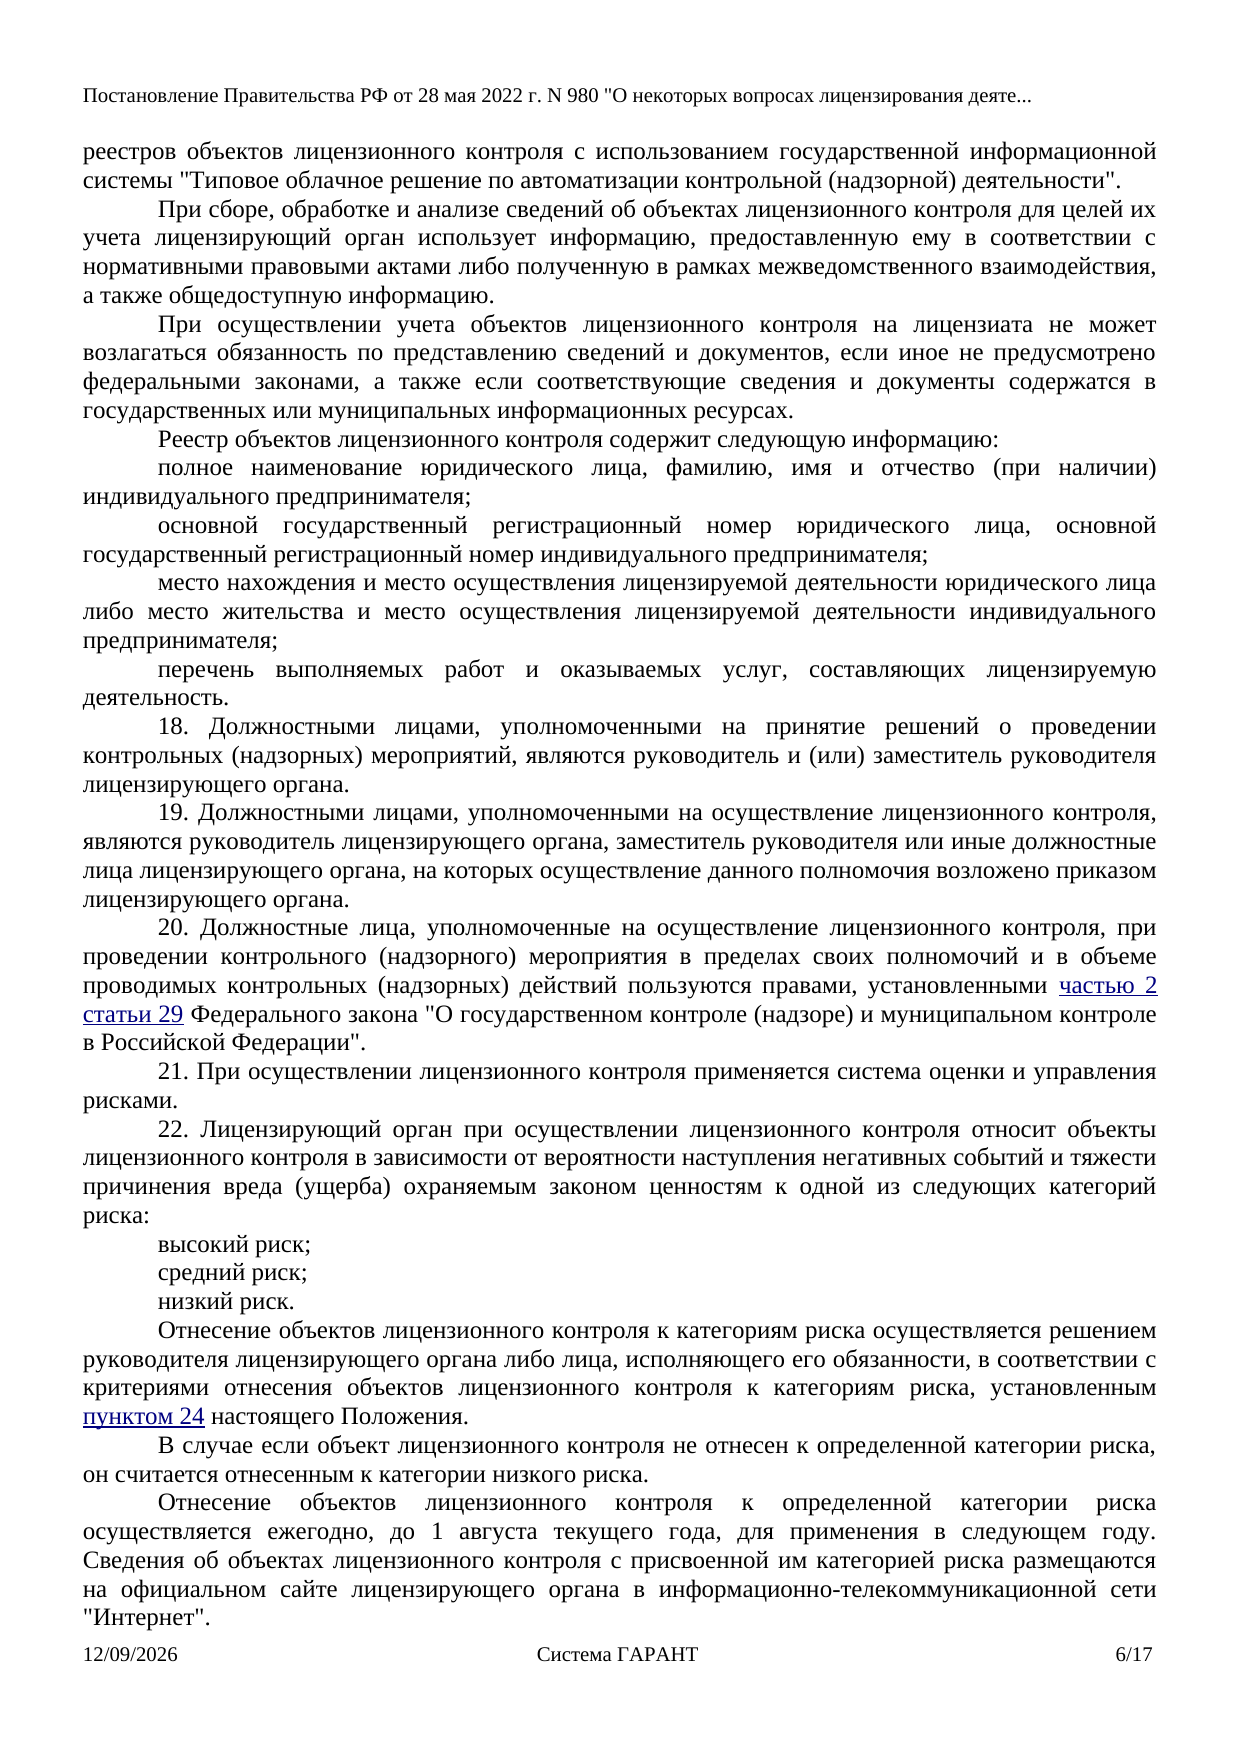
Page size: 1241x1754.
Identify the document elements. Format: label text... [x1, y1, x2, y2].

text реестров объектов лицензионного контроля с использованием государственной информационной системы "Типовое облачное решение по автоматизации контрольной (надзорной) деятельности". [83, 136, 1157, 194]
text средний риск; [83, 1257, 1157, 1286]
text 19. Должностными лицами, уполномоченными на осуществление лицензионного контроля, являются руководитель лицензирующего органа, заместитель руководителя или иные должностные лица лицензирующего органа, на которых осуществление данного полномочия возложено приказом лицензирующего органа. [83, 797, 1157, 912]
text место нахождения и место осуществления лицензируемой деятельности юридического лица либо место жительства и место осуществления лицензируемой деятельности индивидуального предпринимателя; [83, 567, 1157, 654]
text полное наименование юридического лица, фамилию, имя и отчество (при наличии) индивидуального предпринимателя; [83, 452, 1157, 510]
text При сборе, обработке и анализе сведений об объектах лицензионного контроля для целей их учета лицензирующий орган использует информацию, предоставленную ему в соответствии с нормативными правовыми актами либо полученную в рамках межведомственного взаимодействия, а также общедоступную информацию. [83, 194, 1157, 309]
text основной государственный регистрационный номер юридического лица, основной государственный регистрационный номер индивидуального предпринимателя; [83, 510, 1157, 567]
text перечень выполняемых работ и оказываемых услуг, составляющих лицензируемую деятельность. [83, 654, 1157, 711]
text 20. Должностные лица, уполномоченные на осуществление лицензионного контроля, при проведении контрольного (надзорного) мероприятия в пределах своих полномочий и в объеме проводимых контрольных (надзорных) действий пользуются правами, установленными частью 2 статьи 29 Федерального закона "О государственном контроле (надзоре) и муниципальном контроле в Российской Федерации". [83, 912, 1157, 1056]
text 22. Лицензирующий орган при осуществлении лицензионного контроля относит объекты лицензионного контроля в зависимости от вероятности наступления негативных событий и тяжести причинения вреда (ущерба) охраняемым законом ценностям к одной из следующих категорий риска: [83, 1114, 1157, 1229]
text При осуществлении учета объектов лицензионного контроля на лицензиата не может возлагаться обязанность по представлению сведений и документов, если иное не предусмотрено федеральными законами, а также если соответствующие сведения и документы содержатся в государственных или муниципальных информационных ресурсах. [83, 309, 1157, 424]
text низкий риск. [83, 1286, 1157, 1315]
text Отнесение объектов лицензионного контроля к определенной категории риска осуществляется ежегодно, до 1 августа текущего года, для применения в следующем году. Сведения об объектах лицензионного контроля с присвоенной им категорией риска размещаются на официальном сайте лицензирующего органа в информационно-телекоммуникационной сети "Интернет". [83, 1487, 1157, 1631]
text 18. Должностными лицами, уполномоченными на принятие решений о проведении контрольных (надзорных) мероприятий, являются руководитель и (или) заместитель руководителя лицензирующего органа. [83, 711, 1157, 797]
text Реестр объектов лицензионного контроля содержит следующую информацию: [83, 424, 1157, 452]
text высокий риск; [83, 1229, 1157, 1257]
text В случае если объект лицензионного контроля не отнесен к определенной категории риска, он считается отнесенным к категории низкого риска. [83, 1430, 1157, 1487]
text 21. При осуществлении лицензионного контроля применяется система оценки и управления рисками. [83, 1056, 1157, 1114]
text Отнесение объектов лицензионного контроля к категориям риска осуществляется решением руководителя лицензирующего органа либо лица, исполняющего его обязанности, в соответствии с критериями отнесения объектов лицензионного контроля к категориям риска, установленным пунктом 24 настоящего Положения. [83, 1315, 1157, 1430]
